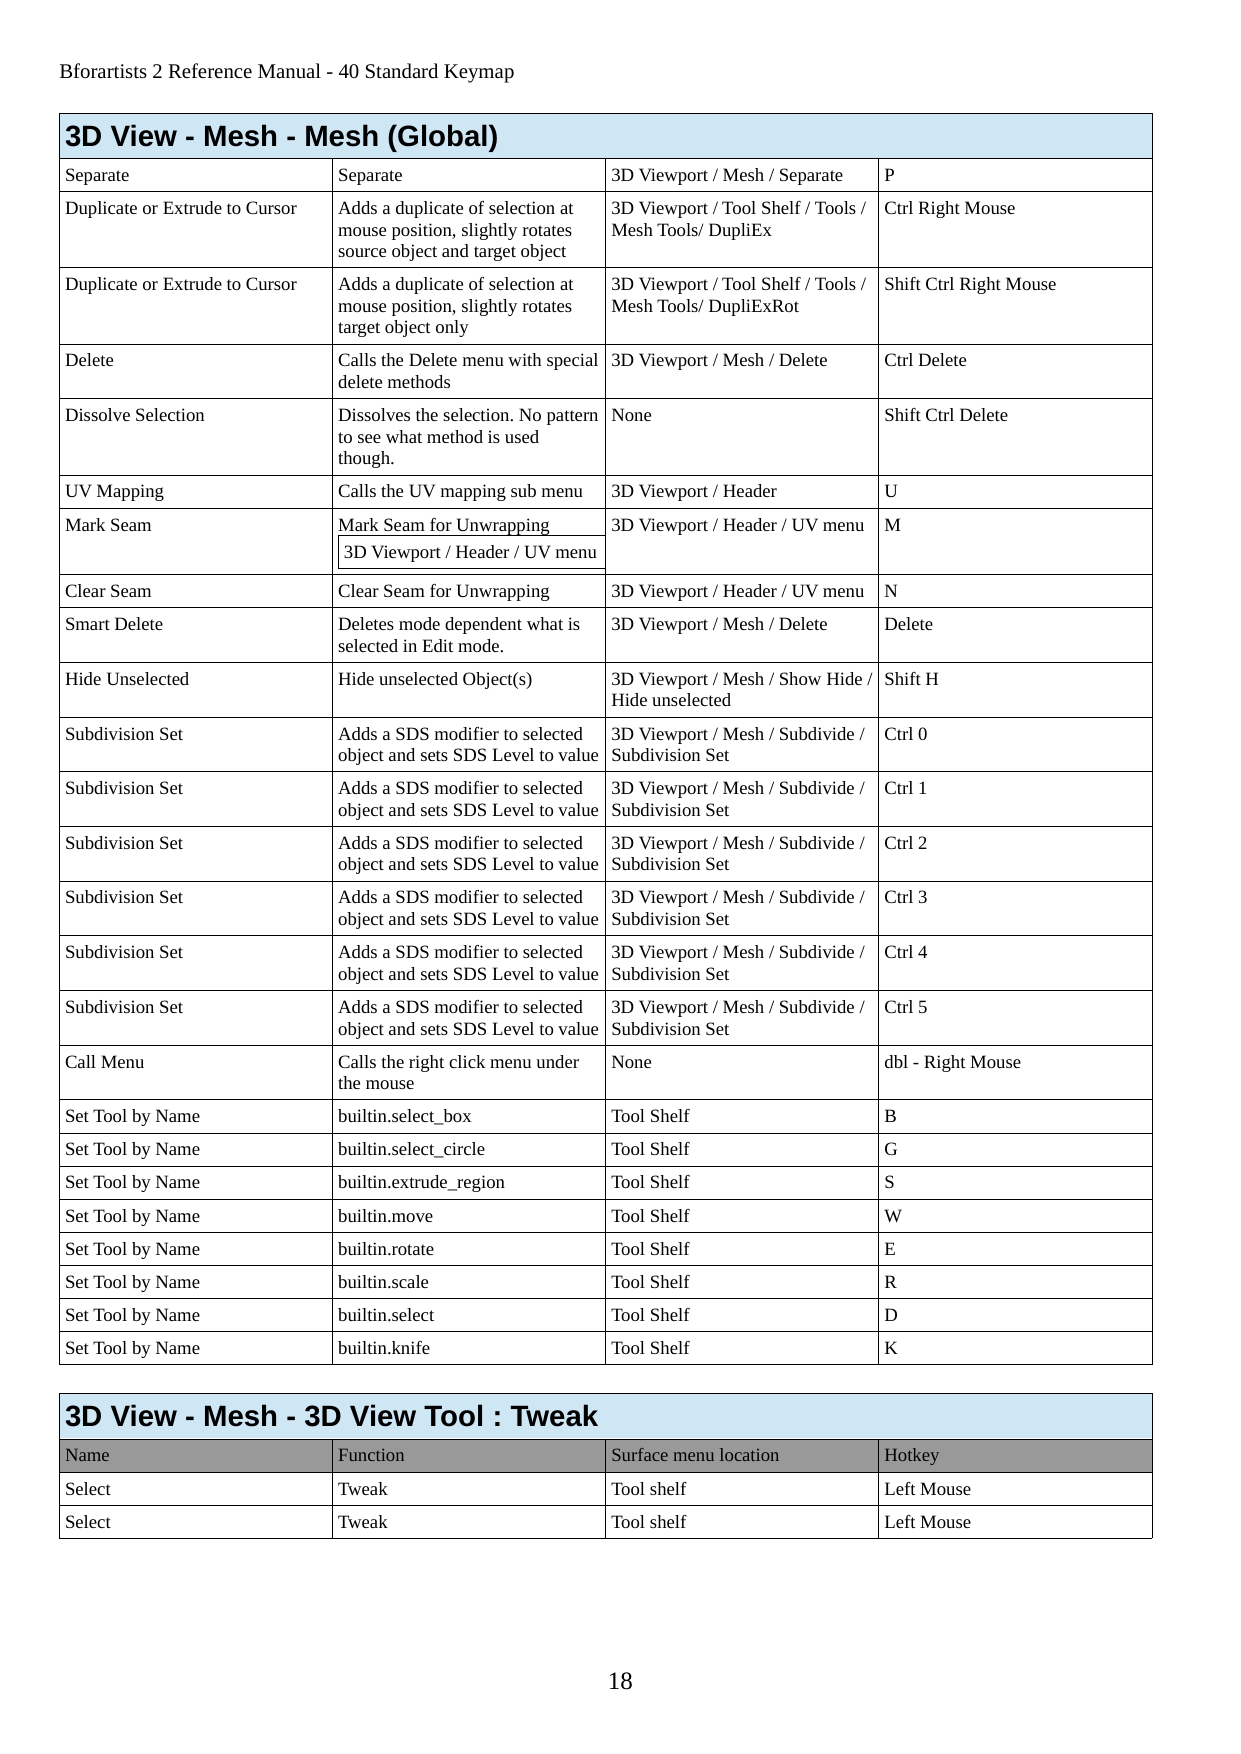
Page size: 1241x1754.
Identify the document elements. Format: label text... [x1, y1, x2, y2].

table_cell None [606, 1046, 878, 1099]
table_cell 3D Viewport / Tool Shelf / Tools / Mesh Tools/ DupliEx [606, 192, 878, 267]
table_cell Ctrl Right Mouse [879, 192, 1152, 267]
table_cell Ctrl 0 [879, 718, 1152, 771]
table_cell D [879, 1299, 1152, 1331]
table_cell Adds a SDS modifier to selected object and sets SDS Level to value [333, 991, 605, 1045]
table_cell Tool Shelf [606, 1332, 878, 1364]
table_cell E [879, 1233, 1152, 1265]
table_cell Ctrl 5 [879, 991, 1152, 1045]
table_cell Separate [333, 159, 605, 191]
table_cell Subdivision Set [60, 772, 332, 826]
table_cell builtin.rotate [333, 1233, 605, 1265]
table_cell Subdivision Set [60, 991, 332, 1045]
table_cell 3D Viewport / Mesh / Separate [606, 159, 878, 191]
table_cell Adds a duplicate of selection at mouse position, slightly rotates source object and target object [333, 192, 605, 267]
table_cell 3D Viewport / Tool Shelf / Tools / Mesh Tools/ DupliExRot [606, 268, 878, 343]
table_cell K [879, 1332, 1152, 1364]
table_cell Separate [60, 159, 332, 191]
table_cell Ctrl 2 [879, 827, 1152, 881]
table_cell 3D Viewport / Mesh / Delete [606, 608, 878, 662]
table_cell Tool Shelf [606, 1167, 878, 1199]
table_cell builtin.select_circle [333, 1134, 605, 1166]
table_cell Tool shelf [606, 1473, 878, 1505]
table_cell 3D Viewport / Mesh / Show Hide / Hide unselected [606, 663, 878, 717]
table_cell builtin.select_box [333, 1100, 605, 1132]
table_cell Set Tool by Name [60, 1200, 332, 1232]
table_cell N [879, 575, 1152, 607]
table_cell Tool shelf [606, 1506, 878, 1538]
table_cell Adds a SDS modifier to selected object and sets SDS Level to value [333, 772, 605, 826]
table_cell Tool Shelf [606, 1299, 878, 1331]
table_cell Dissolves the selection. No pattern to see what method is used though. [333, 399, 605, 474]
table_cell Calls the right click menu under the mouse [333, 1046, 605, 1099]
table_cell Subdivision Set [60, 936, 332, 990]
table_cell Subdivision Set [60, 827, 332, 881]
table_cell Calls the Delete menu with special delete methods [333, 345, 605, 398]
table_cell Set Tool by Name [60, 1134, 332, 1166]
table_cell Hide unselected Object(s) [333, 663, 605, 717]
table_cell Tool Shelf [606, 1134, 878, 1166]
table_cell Set Tool by Name [60, 1299, 332, 1331]
table_cell Subdivision Set [60, 718, 332, 771]
table_cell Ctrl 3 [879, 882, 1152, 935]
table_cell R [879, 1266, 1152, 1298]
table_cell 3D Viewport / Mesh / Delete [606, 345, 878, 398]
table_cell Call Menu [60, 1046, 332, 1099]
table_cell Tweak [333, 1473, 605, 1505]
table_cell Mark Seam [60, 509, 332, 574]
table_cell G [879, 1134, 1152, 1166]
table_cell P [879, 159, 1152, 191]
table_cell Adds a SDS modifier to selected object and sets SDS Level to value [333, 827, 605, 881]
table_cell Shift H [879, 663, 1152, 717]
table_cell Shift Ctrl Right Mouse [879, 268, 1152, 343]
table_cell 3D Viewport / Mesh / Subdivide / Subdivision Set [606, 991, 878, 1045]
table_cell Adds a SDS modifier to selected object and sets SDS Level to value [333, 882, 605, 935]
table_cell Name [60, 1440, 332, 1472]
table_cell Duplicate or Extrude to Cursor [60, 192, 332, 267]
table_header 3D View - Mesh - Mesh (Global) [60, 114, 1152, 158]
table_cell W [879, 1200, 1152, 1232]
table_cell Ctrl Delete [879, 345, 1152, 398]
table_cell Select [60, 1473, 332, 1505]
table_cell Function [333, 1440, 605, 1472]
table_cell 3D Viewport / Header [606, 476, 878, 508]
table_cell Deletes mode dependent what is selected in Edit mode. [333, 608, 605, 662]
table_cell 3D Viewport / Mesh / Subdivide / Subdivision Set [606, 827, 878, 881]
table_cell U [879, 476, 1152, 508]
table_cell Delete [879, 608, 1152, 662]
table_cell Ctrl 1 [879, 772, 1152, 826]
table_cell 3D Viewport / Header / UV menu [606, 575, 878, 607]
table_cell Tool Shelf [606, 1100, 878, 1132]
table_cell builtin.move [333, 1200, 605, 1232]
table_cell Hotkey [879, 1440, 1152, 1472]
table_cell Tweak [333, 1506, 605, 1538]
table_cell builtin.extrude_region [333, 1167, 605, 1199]
table_cell Hide Unselected [60, 663, 332, 717]
table_cell 3D Viewport / Mesh / Subdivide / Subdivision Set [606, 882, 878, 935]
table_cell Adds a SDS modifier to selected object and sets SDS Level to value [333, 936, 605, 990]
table_cell Set Tool by Name [60, 1266, 332, 1298]
table_cell builtin.select [333, 1299, 605, 1331]
table_cell Smart Delete [60, 608, 332, 662]
table_cell Tool Shelf [606, 1266, 878, 1298]
table_cell None [606, 399, 878, 474]
table_cell 3D Viewport / Mesh / Subdivide / Subdivision Set [606, 936, 878, 990]
table_cell Set Tool by Name [60, 1100, 332, 1132]
table_header 3D Viewport / Header / UV menu [339, 536, 605, 568]
table_cell Shift Ctrl Delete [879, 399, 1152, 474]
table_cell Duplicate or Extrude to Cursor [60, 268, 332, 343]
table_cell Surface menu location [606, 1440, 878, 1472]
table_cell Clear Seam [60, 575, 332, 607]
table_cell Calls the UV mapping sub menu [333, 476, 605, 508]
table_cell 3D Viewport / Mesh / Subdivide / Subdivision Set [606, 718, 878, 771]
table_header 3D View - Mesh - 3D View Tool : Tweak [60, 1394, 1152, 1438]
table_cell Delete [60, 345, 332, 398]
table_cell 3D Viewport / Mesh / Subdivide / Subdivision Set [606, 772, 878, 826]
table_cell Adds a SDS modifier to selected object and sets SDS Level to value [333, 718, 605, 771]
table_cell builtin.knife [333, 1332, 605, 1364]
table_cell Mark Seam for Unwrapping [333, 509, 605, 574]
table_cell Dissolve Selection [60, 399, 332, 474]
table_cell Set Tool by Name [60, 1167, 332, 1199]
table_cell Tool Shelf [606, 1233, 878, 1265]
table_cell Left Mouse [879, 1506, 1152, 1538]
table_cell Set Tool by Name [60, 1332, 332, 1364]
table_cell Set Tool by Name [60, 1233, 332, 1265]
table_cell dbl - Right Mouse [879, 1046, 1152, 1099]
table_cell Adds a duplicate of selection at mouse position, slightly rotates target object only [333, 268, 605, 343]
table_cell UV Mapping [60, 476, 332, 508]
table_cell Tool Shelf [606, 1200, 878, 1232]
table_cell 3D Viewport / Header / UV menu [606, 509, 878, 574]
table_cell Ctrl 4 [879, 936, 1152, 990]
table_cell Clear Seam for Unwrapping [333, 575, 605, 607]
table_cell Left Mouse [879, 1473, 1152, 1505]
table_cell M [879, 509, 1152, 574]
table_cell S [879, 1167, 1152, 1199]
table_cell builtin.scale [333, 1266, 605, 1298]
table_cell Subdivision Set [60, 882, 332, 935]
table_cell B [879, 1100, 1152, 1132]
table_cell Select [60, 1506, 332, 1538]
